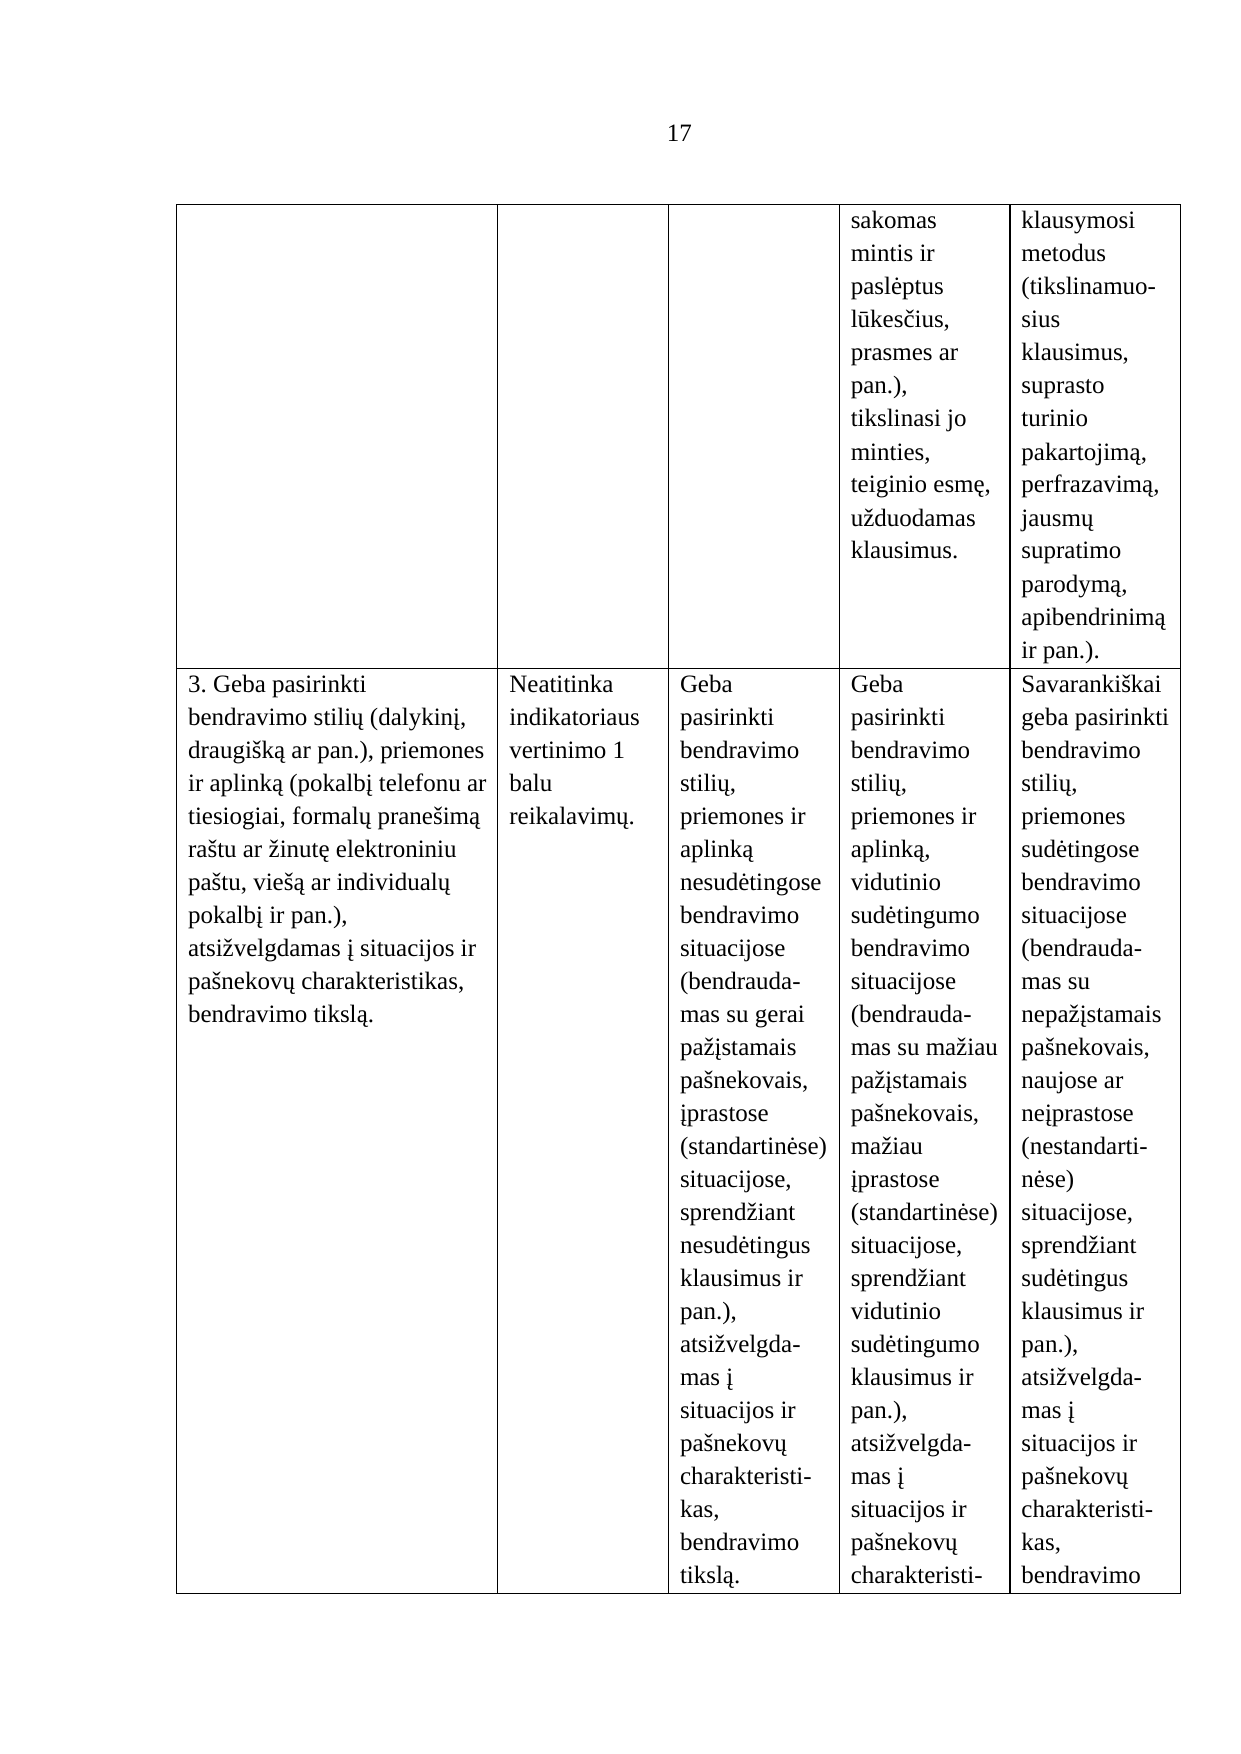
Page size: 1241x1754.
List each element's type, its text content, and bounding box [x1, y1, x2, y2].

table_cell Geba pasirinkti bendravimo stilių, priemones ir aplinką, vidutinio sudėtingumo bendravimo situacijose (bendrauda-mas su mažiau pažįstamais pašnekovais, mažiau įprastose (standartinėse) situacijose, sprendžiant vidutinio sudėtingumo klausimus ir pan.), atsižvelgda-mas į situacijos ir pašnekovų charakteristi- [840, 669, 1009, 1593]
table_cell Geba pasirinkti bendravimo stilių, priemones ir aplinką nesudėtingose bendravimo situacijose (bendrauda-mas su gerai pažįstamais pašnekovais, įprastose (standartinėse) situacijose, sprendžiant nesudėtingus klausimus ir pan.), atsižvelgda-mas į situacijos ir pašnekovų charakteristi-kas, bendravimo tikslą. [669, 669, 839, 1593]
table_cell [177, 205, 497, 668]
table_cell Savarankiškai geba pasirinkti bendravimo stilių, priemones sudėtingose bendravimo situacijose (bendrauda-mas su nepažįstamais pašnekovais, naujose ar neįprastose (nestandarti-nėse) situacijose, sprendžiant sudėtingus klausimus ir pan.), atsižvelgda-mas į situacijos ir pašnekovų charakteristi-kas, bendravimo [1011, 669, 1180, 1593]
table_cell klausymosi metodus (tikslinamuo-sius klausimus, suprasto turinio pakartojimą, perfrazavimą, jausmų supratimo parodymą, apibendrinimą ir pan.). [1011, 205, 1180, 668]
table_cell sakomas mintis ir paslėptus lūkesčius, prasmes ar pan.), tikslinasi jo minties, teiginio esmę, užduodamas klausimus. [840, 205, 1009, 668]
table_cell Neatitinka indikatoriaus vertinimo 1 balu reikalavimų. [498, 669, 668, 1593]
table_cell 3. Geba pasirinkti bendravimo stilių (dalykinį, draugišką ar pan.), priemones ir aplinką (pokalbį telefonu ar tiesiogiai, formalų pranešimą raštu ar žinutę elektroniniu paštu, viešą ar individualų pokalbį ir pan.), atsižvelgdamas į situacijos ir pašnekovų charakteristikas, bendravimo tikslą. [177, 669, 497, 1593]
table_cell [498, 205, 668, 668]
table_cell [669, 205, 839, 668]
